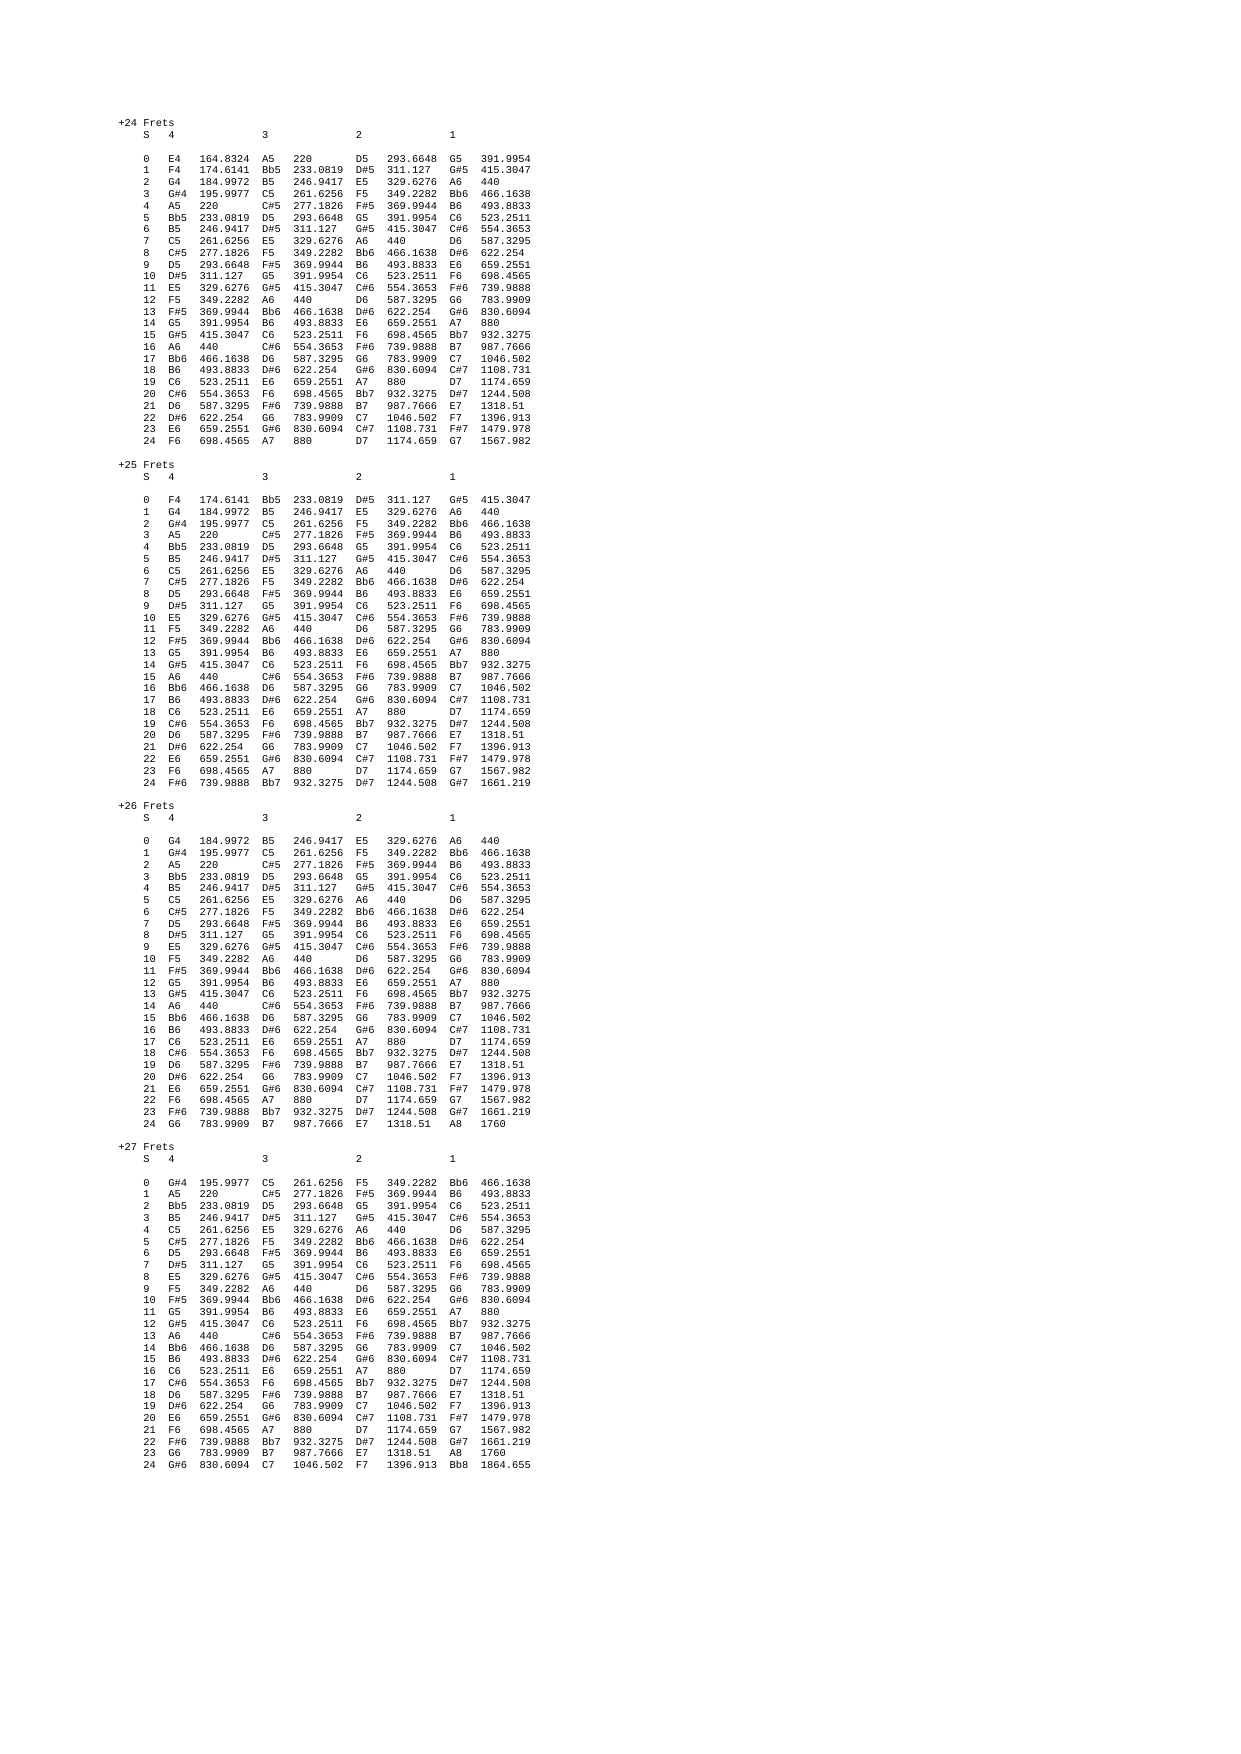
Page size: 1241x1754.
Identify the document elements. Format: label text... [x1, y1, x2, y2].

text 14 G5 391.9954 B6 493.8833 E6 659.2551 A7 880 [118, 318, 1122, 330]
text 17 Bb6 466.1638 D6 587.3295 G6 783.9909 C7 1046.502 [118, 353, 1122, 365]
text 22 D#6 622.254 G6 783.9909 C7 1046.502 F7 1396.913 [118, 412, 1122, 424]
text 8 E5 329.6276 G#5 415.3047 C#6 554.3653 F#6 739.9888 [118, 1272, 1122, 1283]
text 23 F6 698.4565 A7 880 D7 1174.659 G7 1567.982 [118, 766, 1122, 777]
text +27 Frets [118, 1142, 1122, 1154]
text 24 G#6 830.6094 C7 1046.502 F7 1396.913 Bb8 1864.655 [118, 1460, 1122, 1472]
text 23 F#6 739.9888 Bb7 932.3275 D#7 1244.508 G#7 1661.219 [118, 1107, 1122, 1119]
text 2 G4 184.9972 B5 246.9417 E5 329.6276 A6 440 [118, 177, 1122, 189]
text 11 F5 349.2282 A6 440 D6 587.3295 G6 783.9909 [118, 624, 1122, 636]
text 19 D#6 622.254 G6 783.9909 C7 1046.502 F7 1396.913 [118, 1401, 1122, 1413]
text 23 E6 659.2551 G#6 830.6094 C#7 1108.731 F#7 1479.978 [118, 424, 1122, 436]
text 9 F5 349.2282 A6 440 D6 587.3295 G6 783.9909 [118, 1283, 1122, 1295]
text 20 C#6 554.3653 F6 698.4565 Bb7 932.3275 D#7 1244.508 [118, 389, 1122, 401]
text 5 C#5 277.1826 F5 349.2282 Bb6 466.1638 D#6 622.254 [118, 1236, 1122, 1248]
text 13 F#5 369.9944 Bb6 466.1638 D#6 622.254 G#6 830.6094 [118, 306, 1122, 318]
text 10 F5 349.2282 A6 440 D6 587.3295 G6 783.9909 [118, 954, 1122, 966]
text 10 E5 329.6276 G#5 415.3047 C#6 554.3653 F#6 739.9888 [118, 612, 1122, 624]
text 23 G6 783.9909 B7 987.7666 E7 1318.51 A8 1760 [118, 1448, 1122, 1460]
text 21 F6 698.4565 A7 880 D7 1174.659 G7 1567.982 [118, 1425, 1122, 1436]
text 16 Bb6 466.1638 D6 587.3295 G6 783.9909 C7 1046.502 [118, 683, 1122, 695]
text 8 D5 293.6648 F#5 369.9944 B6 493.8833 E6 659.2551 [118, 589, 1122, 601]
text 0 F4 174.6141 Bb5 233.0819 D#5 311.127 G#5 415.3047 [118, 495, 1122, 507]
text 4 B5 246.9417 D#5 311.127 G#5 415.3047 C#6 554.3653 [118, 883, 1122, 895]
text 16 C6 523.2511 E6 659.2551 A7 880 D7 1174.659 [118, 1366, 1122, 1378]
text 8 D#5 311.127 G5 391.9954 C6 523.2511 F6 698.4565 [118, 930, 1122, 942]
text 18 C#6 554.3653 F6 698.4565 Bb7 932.3275 D#7 1244.508 [118, 1048, 1122, 1060]
text 15 B6 493.8833 D#6 622.254 G#6 830.6094 C#7 1108.731 [118, 1354, 1122, 1366]
text 2 Bb5 233.0819 D5 293.6648 G5 391.9954 C6 523.2511 [118, 1201, 1122, 1213]
text 18 D6 587.3295 F#6 739.9888 B7 987.7666 E7 1318.51 [118, 1389, 1122, 1401]
text 3 B5 246.9417 D#5 311.127 G#5 415.3047 C#6 554.3653 [118, 1213, 1122, 1224]
text 15 Bb6 466.1638 D6 587.3295 G6 783.9909 C7 1046.502 [118, 1013, 1122, 1024]
text 5 C5 261.6256 E5 329.6276 A6 440 D6 587.3295 [118, 895, 1122, 907]
text 12 F#5 369.9944 Bb6 466.1638 D#6 622.254 G#6 830.6094 [118, 636, 1122, 648]
text 4 Bb5 233.0819 D5 293.6648 G5 391.9954 C6 523.2511 [118, 542, 1122, 554]
text 13 G#5 415.3047 C6 523.2511 F6 698.4565 Bb7 932.3275 [118, 989, 1122, 1001]
text 6 B5 246.9417 D#5 311.127 G#5 415.3047 C#6 554.3653 [118, 224, 1122, 236]
text 13 G5 391.9954 B6 493.8833 E6 659.2551 A7 880 [118, 648, 1122, 659]
text S 4 3 2 1 [118, 1154, 1122, 1166]
text 8 C#5 277.1826 F5 349.2282 Bb6 466.1638 D#6 622.254 [118, 248, 1122, 259]
text 21 D#6 622.254 G6 783.9909 C7 1046.502 F7 1396.913 [118, 742, 1122, 754]
text 22 F6 698.4565 A7 880 D7 1174.659 G7 1567.982 [118, 1095, 1122, 1107]
text 15 G#5 415.3047 C6 523.2511 F6 698.4565 Bb7 932.3275 [118, 330, 1122, 342]
text 19 D6 587.3295 F#6 739.9888 B7 987.7666 E7 1318.51 [118, 1060, 1122, 1072]
text 14 A6 440 C#6 554.3653 F#6 739.9888 B7 987.7666 [118, 1001, 1122, 1013]
text 17 C#6 554.3653 F6 698.4565 Bb7 932.3275 D#7 1244.508 [118, 1378, 1122, 1389]
text 6 D5 293.6648 F#5 369.9944 B6 493.8833 E6 659.2551 [118, 1248, 1122, 1260]
text 20 D6 587.3295 F#6 739.9888 B7 987.7666 E7 1318.51 [118, 730, 1122, 742]
text 11 F#5 369.9944 Bb6 466.1638 D#6 622.254 G#6 830.6094 [118, 966, 1122, 977]
text +25 Frets [118, 459, 1122, 471]
text 19 C6 523.2511 E6 659.2551 A7 880 D7 1174.659 [118, 377, 1122, 389]
text 2 A5 220 C#5 277.1826 F#5 369.9944 B6 493.8833 [118, 860, 1122, 871]
text 7 D5 293.6648 F#5 369.9944 B6 493.8833 E6 659.2551 [118, 918, 1122, 930]
text 16 A6 440 C#6 554.3653 F#6 739.9888 B7 987.7666 [118, 342, 1122, 353]
text 11 G5 391.9954 B6 493.8833 E6 659.2551 A7 880 [118, 1307, 1122, 1319]
text 3 G#4 195.9977 C5 261.6256 F5 349.2282 Bb6 466.1638 [118, 189, 1122, 201]
text 1 F4 174.6141 Bb5 233.0819 D#5 311.127 G#5 415.3047 [118, 165, 1122, 177]
text 24 F#6 739.9888 Bb7 932.3275 D#7 1244.508 G#7 1661.219 [118, 777, 1122, 789]
text 4 C5 261.6256 E5 329.6276 A6 440 D6 587.3295 [118, 1224, 1122, 1236]
text 17 C6 523.2511 E6 659.2551 A7 880 D7 1174.659 [118, 1036, 1122, 1048]
text 21 E6 659.2551 G#6 830.6094 C#7 1108.731 F#7 1479.978 [118, 1083, 1122, 1095]
text 0 G4 184.9972 B5 246.9417 E5 329.6276 A6 440 [118, 836, 1122, 848]
text 9 D5 293.6648 F#5 369.9944 B6 493.8833 E6 659.2551 [118, 259, 1122, 271]
text 22 F#6 739.9888 Bb7 932.3275 D#7 1244.508 G#7 1661.219 [118, 1436, 1122, 1448]
text 24 G6 783.9909 B7 987.7666 E7 1318.51 A8 1760 [118, 1119, 1122, 1130]
text 3 Bb5 233.0819 D5 293.6648 G5 391.9954 C6 523.2511 [118, 871, 1122, 883]
text 10 D#5 311.127 G5 391.9954 C6 523.2511 F6 698.4565 [118, 271, 1122, 283]
text 0 G#4 195.9977 C5 261.6256 F5 349.2282 Bb6 466.1638 [118, 1177, 1122, 1189]
text 2 G#4 195.9977 C5 261.6256 F5 349.2282 Bb6 466.1638 [118, 518, 1122, 530]
text +26 Frets [118, 801, 1122, 813]
text 20 E6 659.2551 G#6 830.6094 C#7 1108.731 F#7 1479.978 [118, 1413, 1122, 1425]
text S 4 3 2 1 [118, 130, 1122, 142]
text 16 B6 493.8833 D#6 622.254 G#6 830.6094 C#7 1108.731 [118, 1024, 1122, 1036]
text 12 G5 391.9954 B6 493.8833 E6 659.2551 A7 880 [118, 977, 1122, 989]
text 6 C5 261.6256 E5 329.6276 A6 440 D6 587.3295 [118, 565, 1122, 577]
text 18 C6 523.2511 E6 659.2551 A7 880 D7 1174.659 [118, 707, 1122, 718]
text S 4 3 2 1 [118, 813, 1122, 824]
text 4 A5 220 C#5 277.1826 F#5 369.9944 B6 493.8833 [118, 201, 1122, 212]
text 0 E4 164.8324 A5 220 D5 293.6648 G5 391.9954 [118, 153, 1122, 165]
text S 4 3 2 1 [118, 471, 1122, 483]
text 5 B5 246.9417 D#5 311.127 G#5 415.3047 C#6 554.3653 [118, 554, 1122, 565]
text 13 A6 440 C#6 554.3653 F#6 739.9888 B7 987.7666 [118, 1331, 1122, 1342]
text 3 A5 220 C#5 277.1826 F#5 369.9944 B6 493.8833 [118, 530, 1122, 542]
text 11 E5 329.6276 G#5 415.3047 C#6 554.3653 F#6 739.9888 [118, 283, 1122, 295]
text 10 F#5 369.9944 Bb6 466.1638 D#6 622.254 G#6 830.6094 [118, 1295, 1122, 1307]
text 7 C#5 277.1826 F5 349.2282 Bb6 466.1638 D#6 622.254 [118, 577, 1122, 589]
text 12 G#5 415.3047 C6 523.2511 F6 698.4565 Bb7 932.3275 [118, 1319, 1122, 1331]
text 14 G#5 415.3047 C6 523.2511 F6 698.4565 Bb7 932.3275 [118, 659, 1122, 671]
text 1 A5 220 C#5 277.1826 F#5 369.9944 B6 493.8833 [118, 1189, 1122, 1201]
text 22 E6 659.2551 G#6 830.6094 C#7 1108.731 F#7 1479.978 [118, 754, 1122, 766]
text 7 D#5 311.127 G5 391.9954 C6 523.2511 F6 698.4565 [118, 1260, 1122, 1272]
text 14 Bb6 466.1638 D6 587.3295 G6 783.9909 C7 1046.502 [118, 1342, 1122, 1354]
text 21 D6 587.3295 F#6 739.9888 B7 987.7666 E7 1318.51 [118, 401, 1122, 412]
text 20 D#6 622.254 G6 783.9909 C7 1046.502 F7 1396.913 [118, 1072, 1122, 1083]
text 9 E5 329.6276 G#5 415.3047 C#6 554.3653 F#6 739.9888 [118, 942, 1122, 954]
text 1 G#4 195.9977 C5 261.6256 F5 349.2282 Bb6 466.1638 [118, 848, 1122, 860]
text 24 F6 698.4565 A7 880 D7 1174.659 G7 1567.982 [118, 436, 1122, 448]
text 9 D#5 311.127 G5 391.9954 C6 523.2511 F6 698.4565 [118, 601, 1122, 612]
text 15 A6 440 C#6 554.3653 F#6 739.9888 B7 987.7666 [118, 671, 1122, 683]
text +24 Frets [118, 118, 1122, 130]
text 17 B6 493.8833 D#6 622.254 G#6 830.6094 C#7 1108.731 [118, 695, 1122, 707]
text 19 C#6 554.3653 F6 698.4565 Bb7 932.3275 D#7 1244.508 [118, 718, 1122, 730]
text 12 F5 349.2282 A6 440 D6 587.3295 G6 783.9909 [118, 295, 1122, 306]
text 7 C5 261.6256 E5 329.6276 A6 440 D6 587.3295 [118, 236, 1122, 248]
text 5 Bb5 233.0819 D5 293.6648 G5 391.9954 C6 523.2511 [118, 212, 1122, 224]
text 6 C#5 277.1826 F5 349.2282 Bb6 466.1638 D#6 622.254 [118, 907, 1122, 918]
text 1 G4 184.9972 B5 246.9417 E5 329.6276 A6 440 [118, 507, 1122, 518]
text 18 B6 493.8833 D#6 622.254 G#6 830.6094 C#7 1108.731 [118, 365, 1122, 377]
